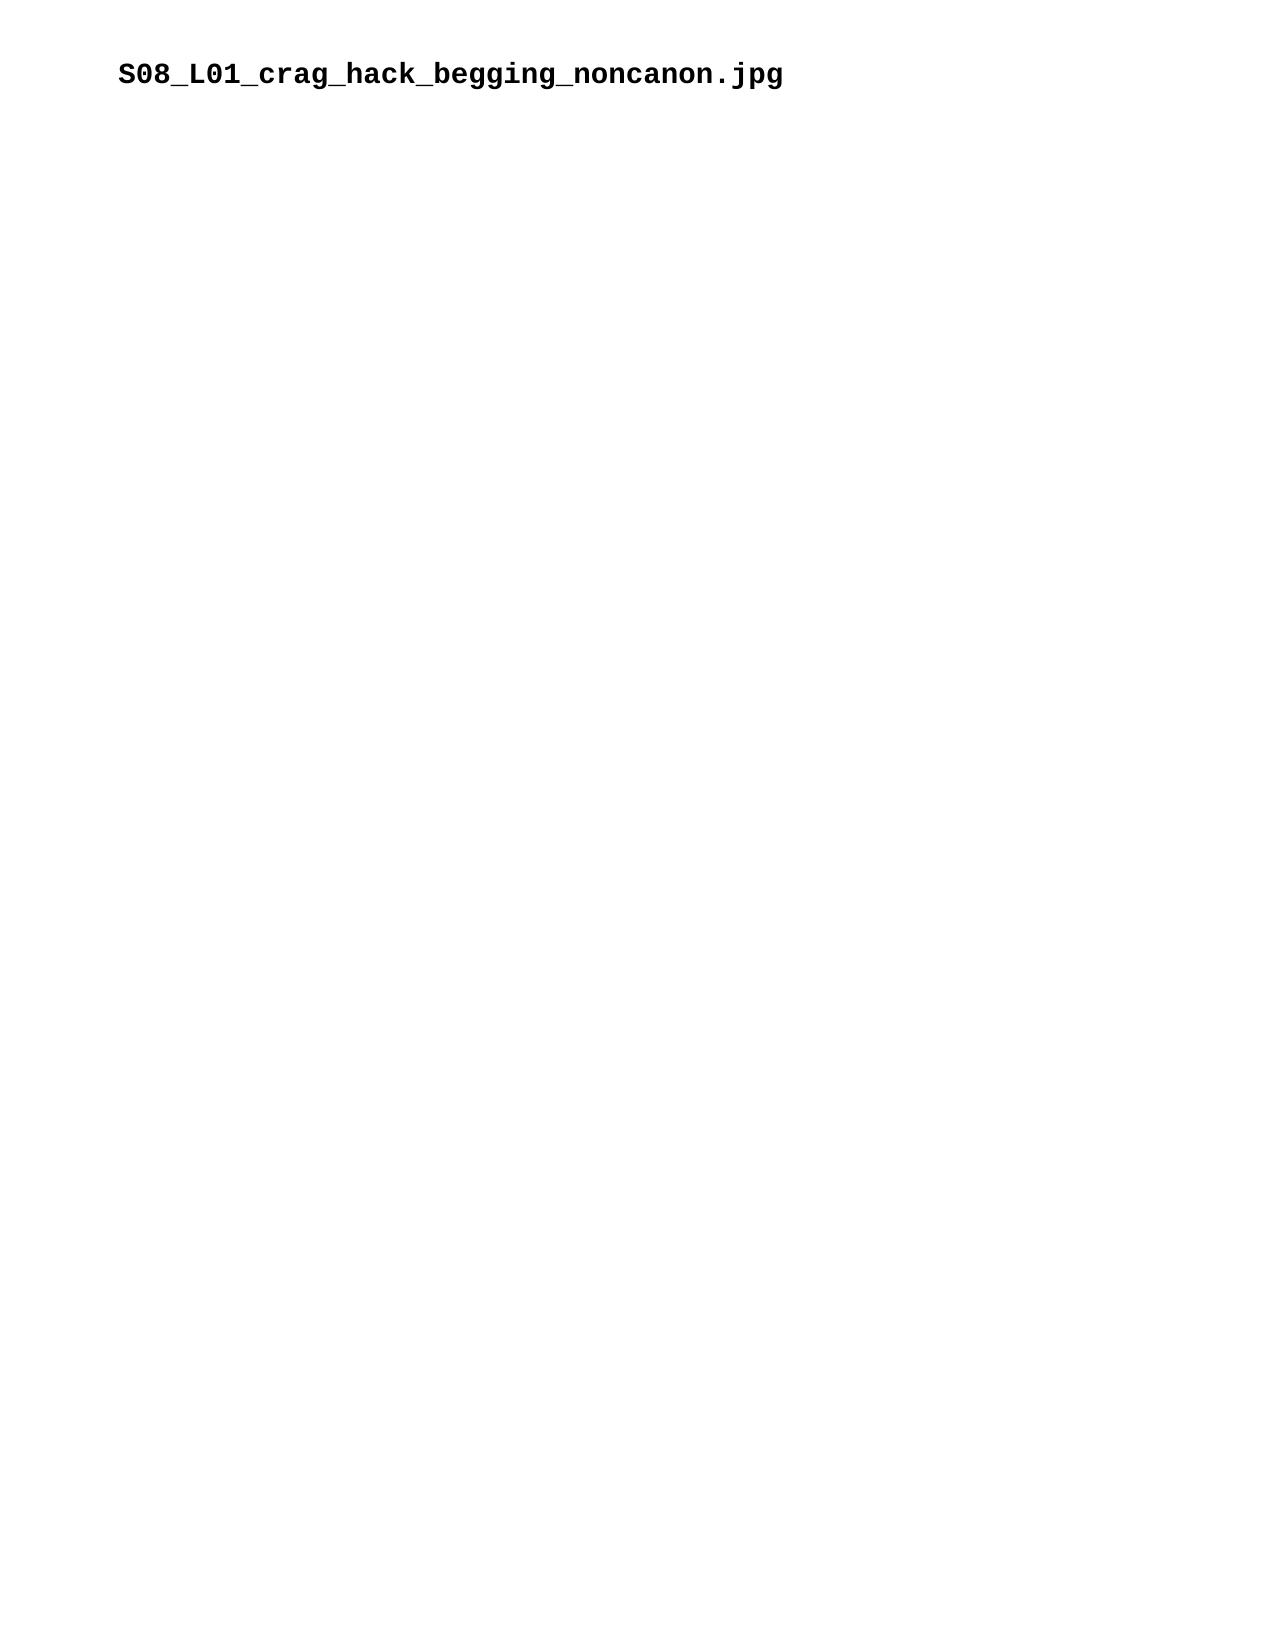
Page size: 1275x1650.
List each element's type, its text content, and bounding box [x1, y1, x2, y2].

subtitle S08_L01_crag_hack_begging_noncanon.jpg [118, 59, 1216, 92]
